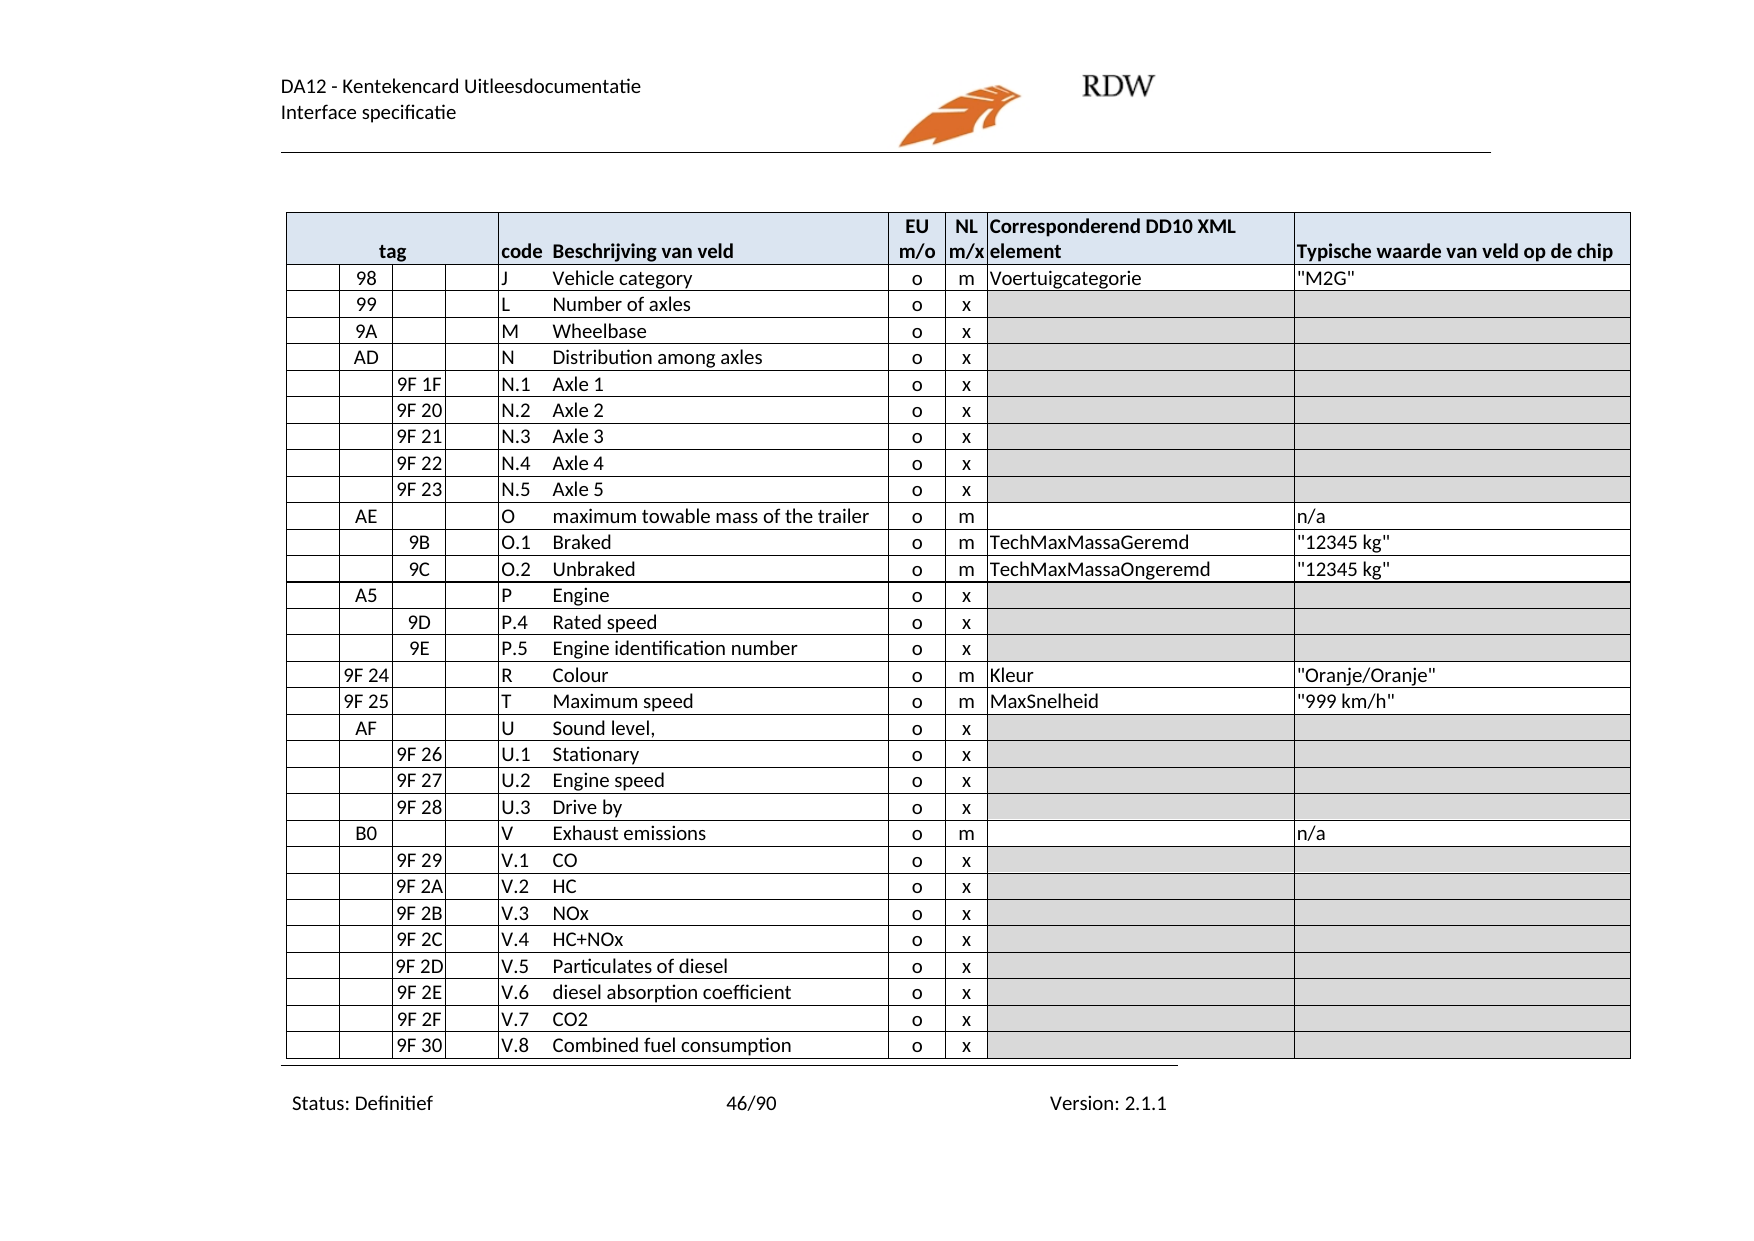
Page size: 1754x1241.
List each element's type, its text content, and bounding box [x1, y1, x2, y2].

table_cell o [889, 371, 945, 396]
table_cell 9C [393, 556, 445, 581]
table_cell m [946, 530, 987, 555]
table_cell V.4 [499, 926, 550, 952]
table_cell [287, 1006, 339, 1031]
table_cell Stationary [550, 741, 888, 767]
table_cell [1295, 371, 1630, 396]
table_cell N.3 [499, 424, 550, 449]
table_cell [287, 344, 339, 370]
table_cell o [889, 397, 945, 423]
table_cell maximum towable mass of the trailer [550, 503, 888, 528]
table_cell [446, 477, 498, 502]
table_cell [287, 556, 339, 581]
table_cell 9F 2A [393, 874, 445, 899]
table_cell [287, 847, 339, 872]
table_cell [988, 741, 1294, 767]
table_cell [988, 609, 1294, 634]
table_cell [393, 291, 445, 317]
table_cell [340, 768, 392, 793]
table_cell [340, 979, 392, 1005]
table_cell J [499, 265, 550, 290]
table_cell O.2 [499, 556, 550, 581]
table_cell o [889, 291, 945, 317]
table_cell V.6 [499, 979, 550, 1005]
table_cell o [889, 768, 945, 793]
table_cell [446, 397, 498, 423]
table_cell m [946, 265, 987, 290]
table_cell V [499, 821, 550, 846]
table_cell [988, 344, 1294, 370]
table_cell 9F 1F [393, 371, 445, 396]
table_cell [988, 794, 1294, 819]
table_cell 9F 25 [340, 688, 392, 714]
table_cell 9F 30 [393, 1032, 445, 1058]
table_cell [446, 715, 498, 740]
table_cell [988, 1006, 1294, 1031]
table_cell Colour [550, 662, 888, 687]
table_cell [287, 662, 339, 687]
table_cell Kleur [988, 662, 1294, 687]
table_cell [287, 477, 339, 502]
table_cell [446, 424, 498, 449]
table_cell [446, 609, 498, 634]
table_cell [340, 1032, 392, 1058]
table_cell [1295, 397, 1630, 423]
table_cell 9F 28 [393, 794, 445, 819]
table_header Corresponderend DD10 XML element [988, 213, 1294, 264]
table_cell x [946, 953, 987, 978]
table_cell [988, 768, 1294, 793]
table_cell m [946, 556, 987, 581]
table_cell [1295, 926, 1630, 952]
table_cell CO [550, 847, 888, 872]
table_cell [446, 344, 498, 370]
table_cell [988, 291, 1294, 317]
table_cell [287, 318, 339, 343]
table_cell [393, 688, 445, 714]
table_cell [340, 926, 392, 952]
table_cell [340, 794, 392, 819]
table_cell [287, 979, 339, 1005]
table_cell [287, 953, 339, 978]
table_cell Wheelbase [550, 318, 888, 343]
table_cell [988, 424, 1294, 449]
table_cell o [889, 450, 945, 476]
table_cell 9F 2B [393, 900, 445, 925]
table_cell V.2 [499, 874, 550, 899]
table_cell Axle 3 [550, 424, 888, 449]
table_cell [446, 979, 498, 1005]
table_cell o [889, 424, 945, 449]
table_cell [1295, 847, 1630, 872]
table_cell Braked [550, 530, 888, 555]
table_cell o [889, 530, 945, 555]
table_cell x [946, 900, 987, 925]
table_cell o [889, 318, 945, 343]
table_cell U.3 [499, 794, 550, 819]
table_cell Axle 4 [550, 450, 888, 476]
table_cell Axle 5 [550, 477, 888, 502]
table_cell [1295, 979, 1630, 1005]
table_cell 9A [340, 318, 392, 343]
table_cell o [889, 1006, 945, 1031]
table_cell "12345 kg" [1295, 530, 1630, 555]
table_cell [446, 953, 498, 978]
table_cell Axle 2 [550, 397, 888, 423]
table_cell [1295, 291, 1630, 317]
table_cell o [889, 874, 945, 899]
table_cell [1295, 609, 1630, 634]
table_cell [1295, 741, 1630, 767]
table_cell [1295, 318, 1630, 343]
table_cell [287, 609, 339, 634]
table_cell x [946, 768, 987, 793]
table_cell 9F 20 [393, 397, 445, 423]
table_cell x [946, 609, 987, 634]
table_cell N.1 [499, 371, 550, 396]
table_cell o [889, 715, 945, 740]
table_cell o [889, 265, 945, 290]
table_cell o [889, 1032, 945, 1058]
table_cell L [499, 291, 550, 317]
table_cell [446, 530, 498, 555]
table_cell [340, 371, 392, 396]
table_header tag [287, 213, 498, 264]
table_cell Axle 1 [550, 371, 888, 396]
table_cell Unbraked [550, 556, 888, 581]
table_cell CO2 [550, 1006, 888, 1031]
table_cell o [889, 926, 945, 952]
table_cell A5 [340, 583, 392, 608]
table_cell [340, 1006, 392, 1031]
table_cell o [889, 344, 945, 370]
table_cell [988, 583, 1294, 608]
table_header NL m/x [946, 213, 987, 264]
table_cell [1295, 1032, 1630, 1058]
table_cell [988, 635, 1294, 661]
table_cell n/a [1295, 821, 1630, 846]
table_cell T [499, 688, 550, 714]
table_cell [1295, 1006, 1630, 1031]
table_cell [340, 477, 392, 502]
table_cell x [946, 583, 987, 608]
table_cell P.5 [499, 635, 550, 661]
table_cell [446, 874, 498, 899]
table_cell V.8 [499, 1032, 550, 1058]
table_cell [1295, 344, 1630, 370]
table_cell [988, 1032, 1294, 1058]
table_cell o [889, 635, 945, 661]
table_cell V.3 [499, 900, 550, 925]
table_cell x [946, 1006, 987, 1031]
table_cell [988, 715, 1294, 740]
table_cell o [889, 979, 945, 1005]
table_cell [446, 926, 498, 952]
table_cell [393, 821, 445, 846]
table_cell 9F 22 [393, 450, 445, 476]
table_cell [988, 318, 1294, 343]
table_cell [446, 1032, 498, 1058]
table_cell TechMaxMassaGeremd [988, 530, 1294, 555]
table_cell 9F 29 [393, 847, 445, 872]
table_cell o [889, 477, 945, 502]
table_cell [446, 794, 498, 819]
table_cell [287, 715, 339, 740]
table_cell m [946, 662, 987, 687]
table_cell [446, 503, 498, 528]
table_cell O.1 [499, 530, 550, 555]
table_cell x [946, 424, 987, 449]
table_cell [1295, 450, 1630, 476]
table_cell [988, 477, 1294, 502]
table_cell o [889, 609, 945, 634]
table_cell x [946, 979, 987, 1005]
table_cell Distribution among axles [550, 344, 888, 370]
table_cell o [889, 847, 945, 872]
table_cell NOx [550, 900, 888, 925]
table_cell [1295, 768, 1630, 793]
table_cell Voertuigcategorie [988, 265, 1294, 290]
table_cell [340, 874, 392, 899]
table_cell N.2 [499, 397, 550, 423]
table_cell N [499, 344, 550, 370]
table_cell U.1 [499, 741, 550, 767]
table_cell "12345 kg" [1295, 556, 1630, 581]
table_cell [988, 874, 1294, 899]
table_cell [988, 821, 1294, 846]
table_cell [340, 450, 392, 476]
table_cell [988, 953, 1294, 978]
table_cell x [946, 741, 987, 767]
table_cell [988, 450, 1294, 476]
table_cell [340, 900, 392, 925]
table_cell x [946, 344, 987, 370]
table_cell 9D [393, 609, 445, 634]
table_cell [393, 318, 445, 343]
table_cell [988, 371, 1294, 396]
table_cell [393, 583, 445, 608]
table_cell 9F 2D [393, 953, 445, 978]
table_cell V.5 [499, 953, 550, 978]
table_cell [988, 397, 1294, 423]
table_cell m [946, 821, 987, 846]
table_cell Engine [550, 583, 888, 608]
table_cell [393, 503, 445, 528]
table_cell [1295, 794, 1630, 819]
table_cell [393, 715, 445, 740]
table_cell 9F 27 [393, 768, 445, 793]
table_cell [340, 397, 392, 423]
table_cell [340, 953, 392, 978]
table_cell V.1 [499, 847, 550, 872]
table_cell 9F 2E [393, 979, 445, 1005]
table_cell 9B [393, 530, 445, 555]
table_cell [446, 662, 498, 687]
table_cell [287, 291, 339, 317]
table_cell [287, 530, 339, 555]
table_cell [287, 926, 339, 952]
table_cell [1295, 953, 1630, 978]
table_cell x [946, 371, 987, 396]
table_cell [1295, 424, 1630, 449]
table_cell diesel absorption coefficient [550, 979, 888, 1005]
table_cell [446, 371, 498, 396]
table_cell [1295, 715, 1630, 740]
table_cell [340, 424, 392, 449]
table_cell [287, 874, 339, 899]
table_cell [446, 635, 498, 661]
table_cell x [946, 926, 987, 952]
table_cell [446, 741, 498, 767]
table_cell x [946, 874, 987, 899]
table_cell Rated speed [550, 609, 888, 634]
table_cell [446, 900, 498, 925]
table_header EU m/o [889, 213, 945, 264]
table_cell [287, 503, 339, 528]
table_cell x [946, 477, 987, 502]
table_cell P [499, 583, 550, 608]
table_cell [1295, 635, 1630, 661]
table_cell x [946, 635, 987, 661]
table_cell [393, 265, 445, 290]
table_cell [287, 397, 339, 423]
table_cell [340, 741, 392, 767]
table_cell [446, 583, 498, 608]
table_header code [499, 213, 550, 264]
table_cell o [889, 794, 945, 819]
table_cell n/a [1295, 503, 1630, 528]
table_cell x [946, 1032, 987, 1058]
table_cell MaxSnelheid [988, 688, 1294, 714]
table_cell [287, 265, 339, 290]
table_cell [287, 1032, 339, 1058]
table_cell [287, 741, 339, 767]
table_cell [446, 768, 498, 793]
table_cell 9F 2F [393, 1006, 445, 1031]
table_cell Exhaust emissions [550, 821, 888, 846]
table_cell AF [340, 715, 392, 740]
table_cell [446, 847, 498, 872]
table_cell [446, 318, 498, 343]
table_header Typische waarde van veld op de chip [1295, 213, 1630, 264]
table_cell Engine speed [550, 768, 888, 793]
table_cell P.4 [499, 609, 550, 634]
table_cell x [946, 715, 987, 740]
table_cell x [946, 450, 987, 476]
table_cell [287, 768, 339, 793]
table_cell [988, 503, 1294, 528]
table_cell [446, 450, 498, 476]
table_cell AD [340, 344, 392, 370]
table_cell V.7 [499, 1006, 550, 1031]
table_cell [446, 556, 498, 581]
table_cell [1295, 583, 1630, 608]
table_cell 9E [393, 635, 445, 661]
table_cell [393, 662, 445, 687]
table_cell 9F 26 [393, 741, 445, 767]
table_cell o [889, 662, 945, 687]
table_cell Engine identification number [550, 635, 888, 661]
table_cell [287, 688, 339, 714]
table_cell [446, 821, 498, 846]
table_cell o [889, 953, 945, 978]
table_cell Maximum speed [550, 688, 888, 714]
table_cell 98 [340, 265, 392, 290]
table_cell B0 [340, 821, 392, 846]
table_cell Drive by [550, 794, 888, 819]
table_cell x [946, 847, 987, 872]
table_cell N.4 [499, 450, 550, 476]
table_cell 9F 2C [393, 926, 445, 952]
table_cell x [946, 794, 987, 819]
table_header Beschrijving van veld [550, 213, 888, 264]
table_cell [446, 291, 498, 317]
table_cell Particulates of diesel [550, 953, 888, 978]
table_cell o [889, 741, 945, 767]
table_cell [988, 926, 1294, 952]
table_cell [287, 635, 339, 661]
table_cell AE [340, 503, 392, 528]
table_cell [988, 979, 1294, 1005]
table_cell o [889, 556, 945, 581]
table_cell U [499, 715, 550, 740]
table_cell [1295, 874, 1630, 899]
table_cell [446, 1006, 498, 1031]
table_cell m [946, 503, 987, 528]
table_cell "Oranje/Oranje" [1295, 662, 1630, 687]
table_cell [287, 424, 339, 449]
table_cell [340, 609, 392, 634]
table_cell x [946, 397, 987, 423]
table_cell [988, 900, 1294, 925]
table_cell [287, 900, 339, 925]
table_cell [1295, 900, 1630, 925]
table_cell 9F 24 [340, 662, 392, 687]
table_cell o [889, 821, 945, 846]
table_cell x [946, 291, 987, 317]
table_cell [393, 344, 445, 370]
table_cell o [889, 688, 945, 714]
table_cell N.5 [499, 477, 550, 502]
table_cell [340, 556, 392, 581]
table_cell o [889, 503, 945, 528]
table_cell x [946, 318, 987, 343]
table_cell o [889, 900, 945, 925]
table_cell M [499, 318, 550, 343]
table_cell HC+NOx [550, 926, 888, 952]
table_cell R [499, 662, 550, 687]
table_cell o [889, 583, 945, 608]
table_cell 99 [340, 291, 392, 317]
table_cell [1295, 477, 1630, 502]
table_cell [340, 635, 392, 661]
table_cell Number of axles [550, 291, 888, 317]
table_cell Sound level, [550, 715, 888, 740]
table_cell TechMaxMassaOngeremd [988, 556, 1294, 581]
table_cell [340, 847, 392, 872]
table_cell [988, 847, 1294, 872]
table_cell [287, 450, 339, 476]
table_cell 9F 21 [393, 424, 445, 449]
table_cell [446, 265, 498, 290]
table_cell [287, 371, 339, 396]
table_cell m [946, 688, 987, 714]
table_cell HC [550, 874, 888, 899]
table_cell Vehicle category [550, 265, 888, 290]
table_cell [287, 583, 339, 608]
table_cell [287, 821, 339, 846]
table_cell "M2G" [1295, 265, 1630, 290]
table_cell U.2 [499, 768, 550, 793]
table_cell [446, 688, 498, 714]
table_cell O [499, 503, 550, 528]
table_cell "999 km/h" [1295, 688, 1630, 714]
table_cell Combined fuel consumption [550, 1032, 888, 1058]
table_cell 9F 23 [393, 477, 445, 502]
table_cell [287, 794, 339, 819]
table_cell [340, 530, 392, 555]
